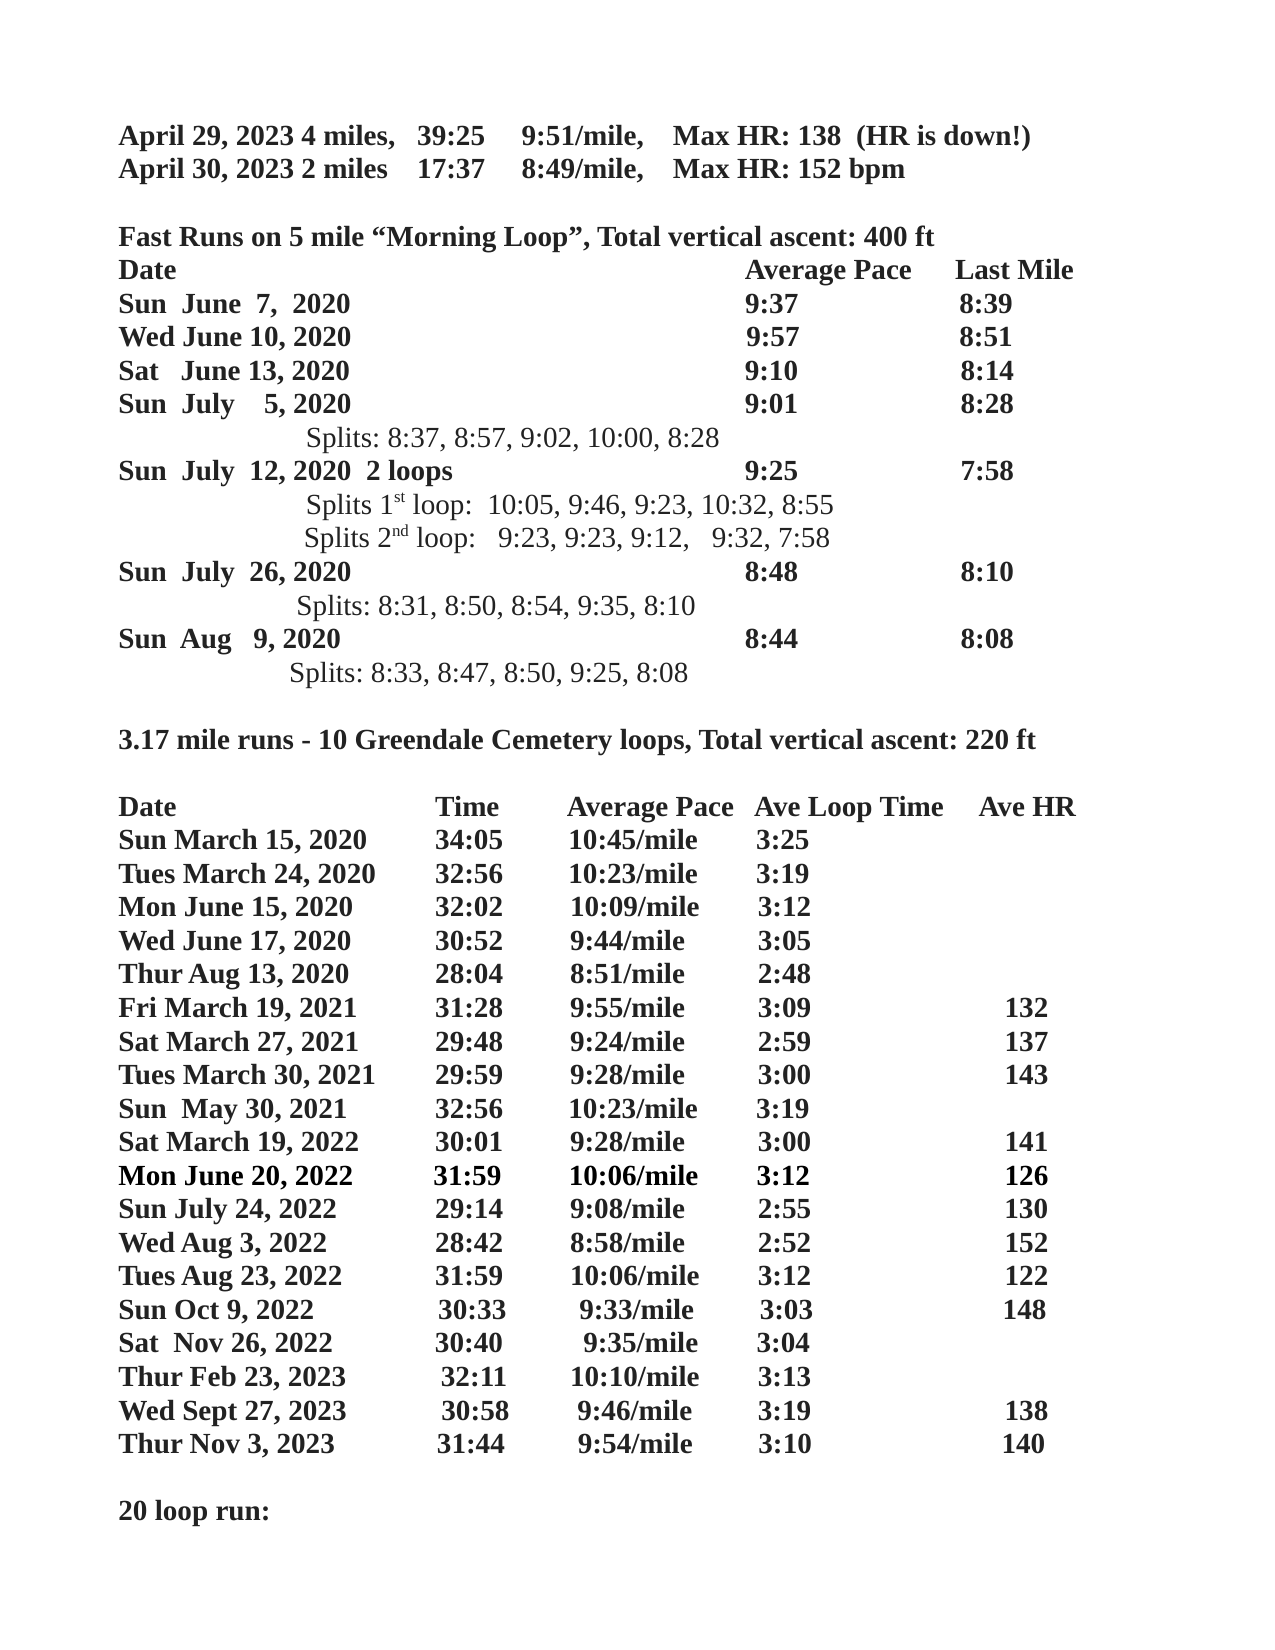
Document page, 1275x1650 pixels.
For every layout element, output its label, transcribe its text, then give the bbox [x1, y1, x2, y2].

text Thur Aug 13, 2020 28:04 8:51/mile 2:48 [118, 957, 1161, 990]
text Sun May 30, 2021 32:56 10:23/mile 3:19 [118, 1091, 1161, 1124]
text April 29, 2023 4 miles, 39:25 9:51/mile, Max HR: 138 (HR is down!) [118, 118, 1161, 152]
text Wed Aug 3, 2022 28:42 8:58/mile 2:52 152 [118, 1225, 1161, 1258]
text Wed June 17, 2020 30:52 9:44/mile 3:05 [118, 923, 1161, 957]
text Wed Sept 27, 2023 30:58 9:46/mile 3:19 138 [118, 1393, 1161, 1426]
text Date Time Average Pace Ave Loop Time Ave HR [118, 789, 1161, 822]
text April 30, 2023 2 miles 17:37 8:49/mile, Max HR: 152 bpm [118, 152, 1161, 185]
text Mon June 15, 2020 32:02 10:09/mile 3:12 [118, 889, 1161, 923]
text Sat March 27, 2021 29:48 9:24/mile 2:59 137 [118, 1024, 1161, 1057]
text Sun March 15, 2020 34:05 10:45/mile 3:25 [118, 822, 1161, 856]
text Tues Aug 23, 2022 31:59 10:06/mile 3:12 122 [118, 1258, 1161, 1292]
text Tues March 24, 2020 32:56 10:23/mile 3:19 [118, 856, 1161, 889]
text Sat Nov 26, 2022 30:40 9:35/mile 3:04 [118, 1326, 1161, 1359]
text Sun Oct 9, 2022 30:33 9:33/mile 3:03 148 [118, 1292, 1161, 1326]
text Thur Nov 3, 2023 31:44 9:54/mile 3:10 140 [118, 1426, 1161, 1460]
text Thur Feb 23, 2023 32:11 10:10/mile 3:13 [118, 1359, 1161, 1393]
text Mon June 20, 2022 31:59 10:06/mile 3:12 126 [118, 1158, 1157, 1191]
text Sun July 26, 2020 8:48 8:10 Splits: 8:31, 8:50, 8:54, 9:35, 8:10 [118, 554, 1161, 621]
text Splits 2nd loop: 9:23, 9:23, 9:12, 9:32, 7:58 [118, 521, 1161, 554]
list 3.17 mile runs - 10 Greendale Cemetery loops, Total vertical ascent: 220 ft [118, 722, 1161, 755]
text Date Average Pace Last Mile [118, 252, 1161, 286]
text Wed June 10, 2020 9:57 8:51 [118, 319, 1161, 353]
text 20 loop run: [118, 1493, 1161, 1527]
text Sun June 7, 2020 9:37 8:39 [118, 286, 1161, 319]
text Fri March 19, 2021 31:28 9:55/mile 3:09 132 [118, 990, 1161, 1024]
text Fast Runs on 5 mile “Morning Loop”, Total vertical ascent: 400 ft [118, 219, 1161, 252]
text Sat June 13, 2020 9:10 8:14 Sun July 5, 2020 9:01 8:28 Splits: 8:37, 8:57, 9:02, 10:00, 8:28 Sun July 12, 2020 2 loops 9:25 7:58 Splits 1st loop: 10:05, 9:46, 9:23, 10:32, 8:55 [118, 353, 1161, 521]
text Sun July 24, 2022 29:14 9:08/mile 2:55 130 [118, 1191, 1161, 1225]
text Sat March 19, 2022 30:01 9:28/mile 3:00 141 [118, 1124, 1161, 1158]
text Tues March 30, 2021 29:59 9:28/mile 3:00 143 [118, 1057, 1161, 1091]
text Sun Aug 9, 2020 8:44 8:08 Splits: 8:33, 8:47, 8:50, 9:25, 8:08 [118, 621, 1161, 688]
